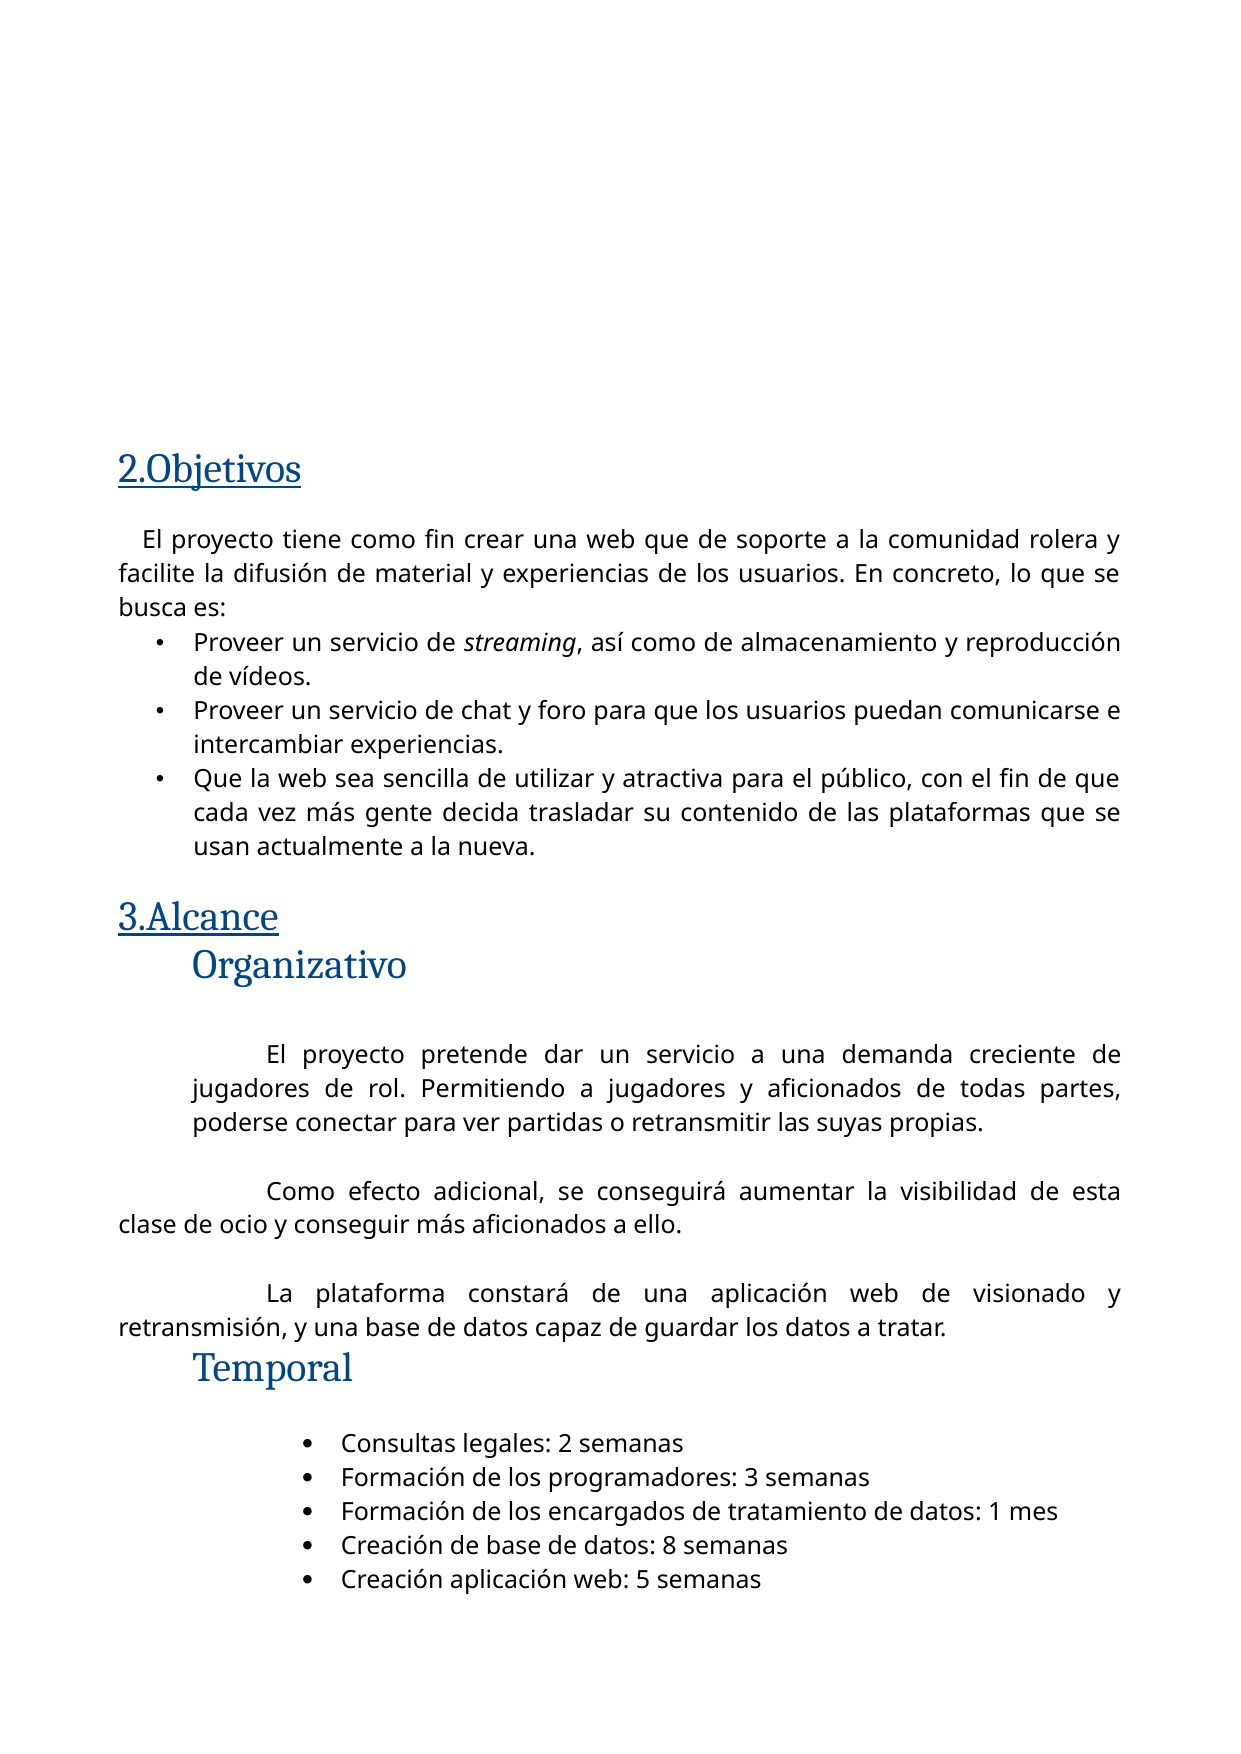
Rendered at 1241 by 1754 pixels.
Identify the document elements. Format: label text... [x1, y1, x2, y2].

text 2.Objetivos [118, 445, 1122, 493]
list Creación aplicación web: 5 semanas [303, 1562, 1122, 1596]
list Formación de los encargados de tratamiento de datos: 1 mes [303, 1493, 1122, 1528]
text Como efecto adicional, se conseguirá aumentar la visibilidad de esta clase de ocio y conseguir más aficionados a ello. [118, 1173, 1122, 1241]
text El proyecto tiene como fin crear una web que de soporte a la comunidad rolera y facilite la difusión de material y experiencias de los usuarios. En concreto, lo que se busca es: [118, 522, 1122, 624]
list Que la web sea sencilla de utilizar y atractiva para el público, con el fin de que cada vez más gente decida trasladar su contenido de las plataformas que se usan actualmente a la nueva. [156, 760, 1122, 863]
list Formación de los programadores: 3 semanas [303, 1459, 1122, 1493]
text 3.Alcance [118, 893, 1122, 941]
text El proyecto pretende dar un servicio a una demanda creciente de jugadores de rol. Permitiendo a jugadores y aficionados de todas partes, poderse conectar para ver partidas o retransmitir las suyas propias. [192, 1037, 1122, 1139]
text Temporal [118, 1343, 1122, 1391]
list Proveer un servicio de chat y foro para que los usuarios puedan comunicarse e intercambiar experiencias. [156, 692, 1122, 760]
list Creación de base de datos: 8 semanas [303, 1528, 1122, 1562]
text La plataforma constará de una aplicación web de visionado y retransmisión, y una base de datos capaz de guardar los datos a tratar. [118, 1275, 1122, 1343]
list Consultas legales: 2 semanas [303, 1425, 1122, 1459]
text Organizativo [118, 941, 1122, 989]
list Proveer un servicio de streaming, así como de almacenamiento y reproducción de vídeos. [156, 624, 1122, 692]
